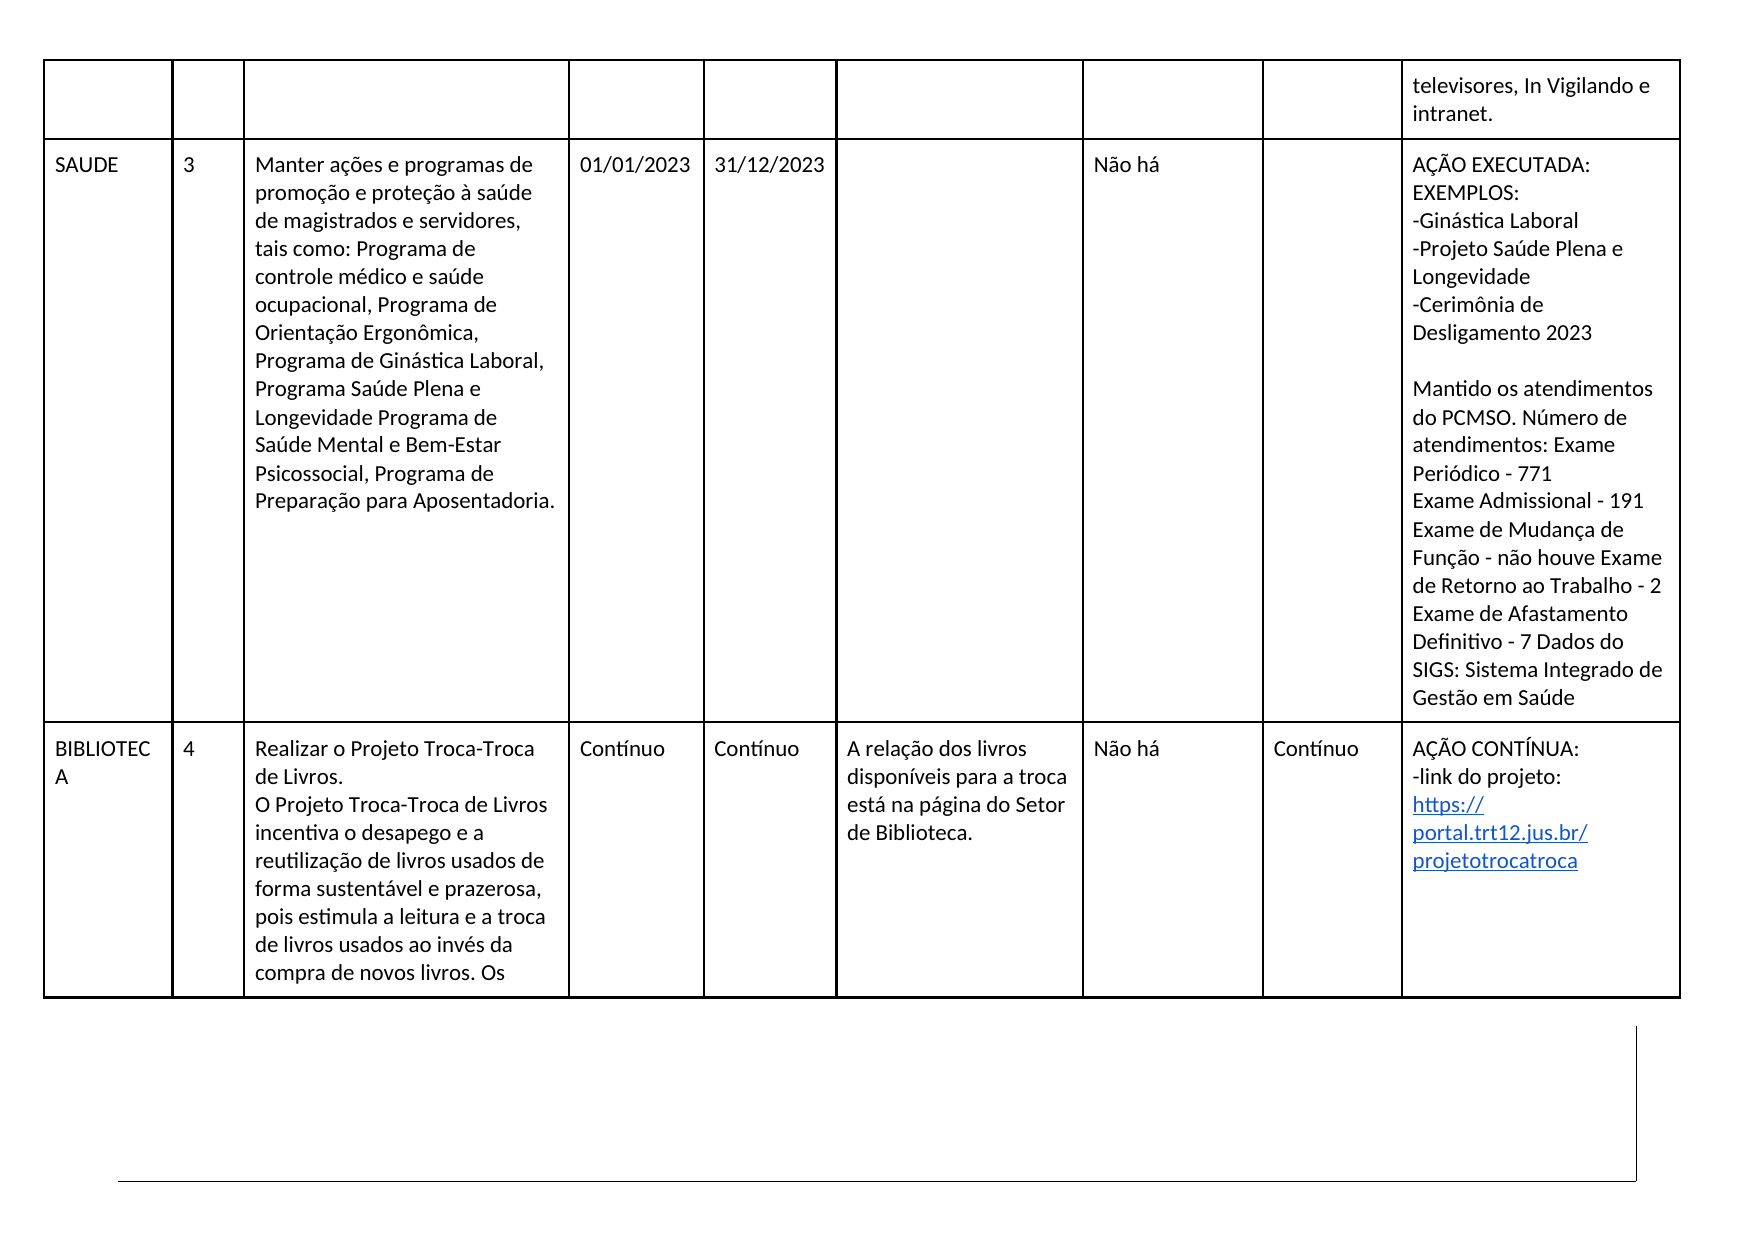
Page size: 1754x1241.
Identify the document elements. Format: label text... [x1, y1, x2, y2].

table_cell SAUDE [45, 140, 171, 721]
table_cell [45, 61, 171, 138]
table_cell 31/12/2023 [705, 140, 835, 721]
table_cell televisores, In Vigilando e intranet. [1403, 61, 1679, 138]
table_cell AÇÃO EXECUTADA: EXEMPLOS: -Ginástica Laboral -Projeto Saúde Plena e Longevidade -Cerimônia de Desligamento 2023 Mantido os atendimentos do PCMSO. Número de atendimentos: Exame Periódico - 771 Exame Admissional - 191 Exame de Mudança de Função - não houve Exame de Retorno ao Trabalho - 2 Exame de Afastamento Definitivo - 7 Dados do SIGS: Sistema Integrado de Gestão em Saúde [1403, 140, 1679, 721]
table_cell [838, 61, 1082, 138]
table_cell 4 [174, 723, 243, 996]
table_cell Contínuo [1264, 723, 1401, 996]
table_cell Manter ações e programas de promoção e proteção à saúde de magistrados e servidores, tais como: Programa de controle médico e saúde ocupacional, Programa de Orientação Ergonômica, Programa de Ginástica Laboral, Programa Saúde Plena e Longevidade Programa de Saúde Mental e Bem-Estar Psicossocial, Programa de Preparação para Aposentadoria. [245, 140, 568, 721]
table_cell 01/01/2023 [570, 140, 703, 721]
table_cell 3 [174, 140, 243, 721]
table_cell [1084, 61, 1262, 138]
table_cell [1264, 140, 1401, 721]
table_cell Realizar o Projeto Troca-Troca de Livros. O Projeto Troca-Troca de Livros incentiva o desapego e a reutilização de livros usados de forma sustentável e prazerosa, pois estimula a leitura e a troca de livros usados ao invés da compra de novos livros. Os [245, 723, 568, 996]
table_cell [174, 61, 243, 138]
table_cell A relação dos livros disponíveis para a troca está na página do Setor de Biblioteca. [838, 723, 1082, 996]
table_cell [705, 61, 835, 138]
table_cell Não há [1084, 140, 1262, 721]
table_cell AÇÃO CONTÍNUA: -link do projeto: https://portal.trt12.jus.br/projetotrocatroca [1403, 723, 1679, 996]
table_cell Contínuo [570, 723, 703, 996]
table_cell [570, 61, 703, 138]
table_cell [838, 140, 1082, 721]
table_cell Contínuo [705, 723, 835, 996]
table_cell [1264, 61, 1401, 138]
table_cell [245, 61, 568, 138]
table_cell BIBLIOTECA [45, 723, 171, 996]
table_cell Não há [1084, 723, 1262, 996]
